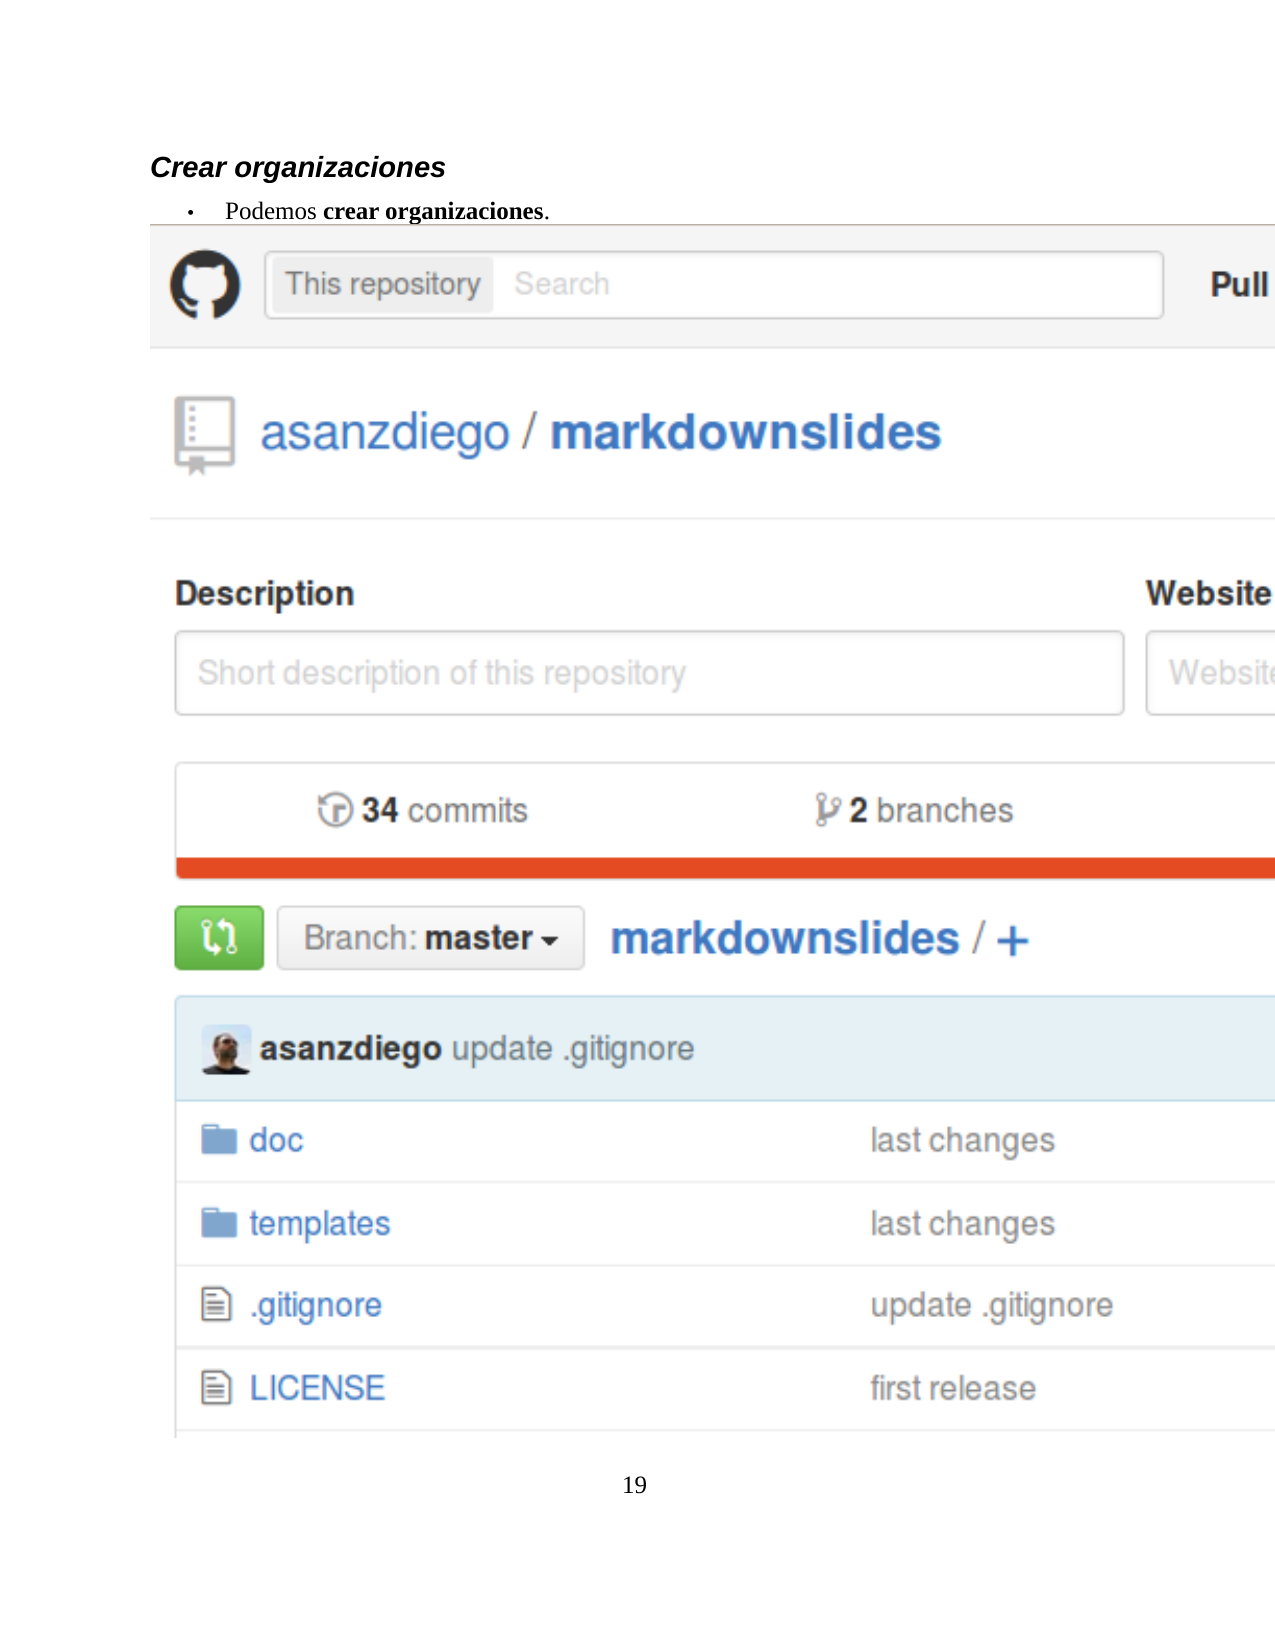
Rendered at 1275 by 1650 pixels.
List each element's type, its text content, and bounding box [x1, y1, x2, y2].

list Podemos crear organizaciones. [187, 196, 1125, 224]
subtitle Crear organizaciones [150, 150, 1125, 183]
picture [150, 224, 1275, 1438]
